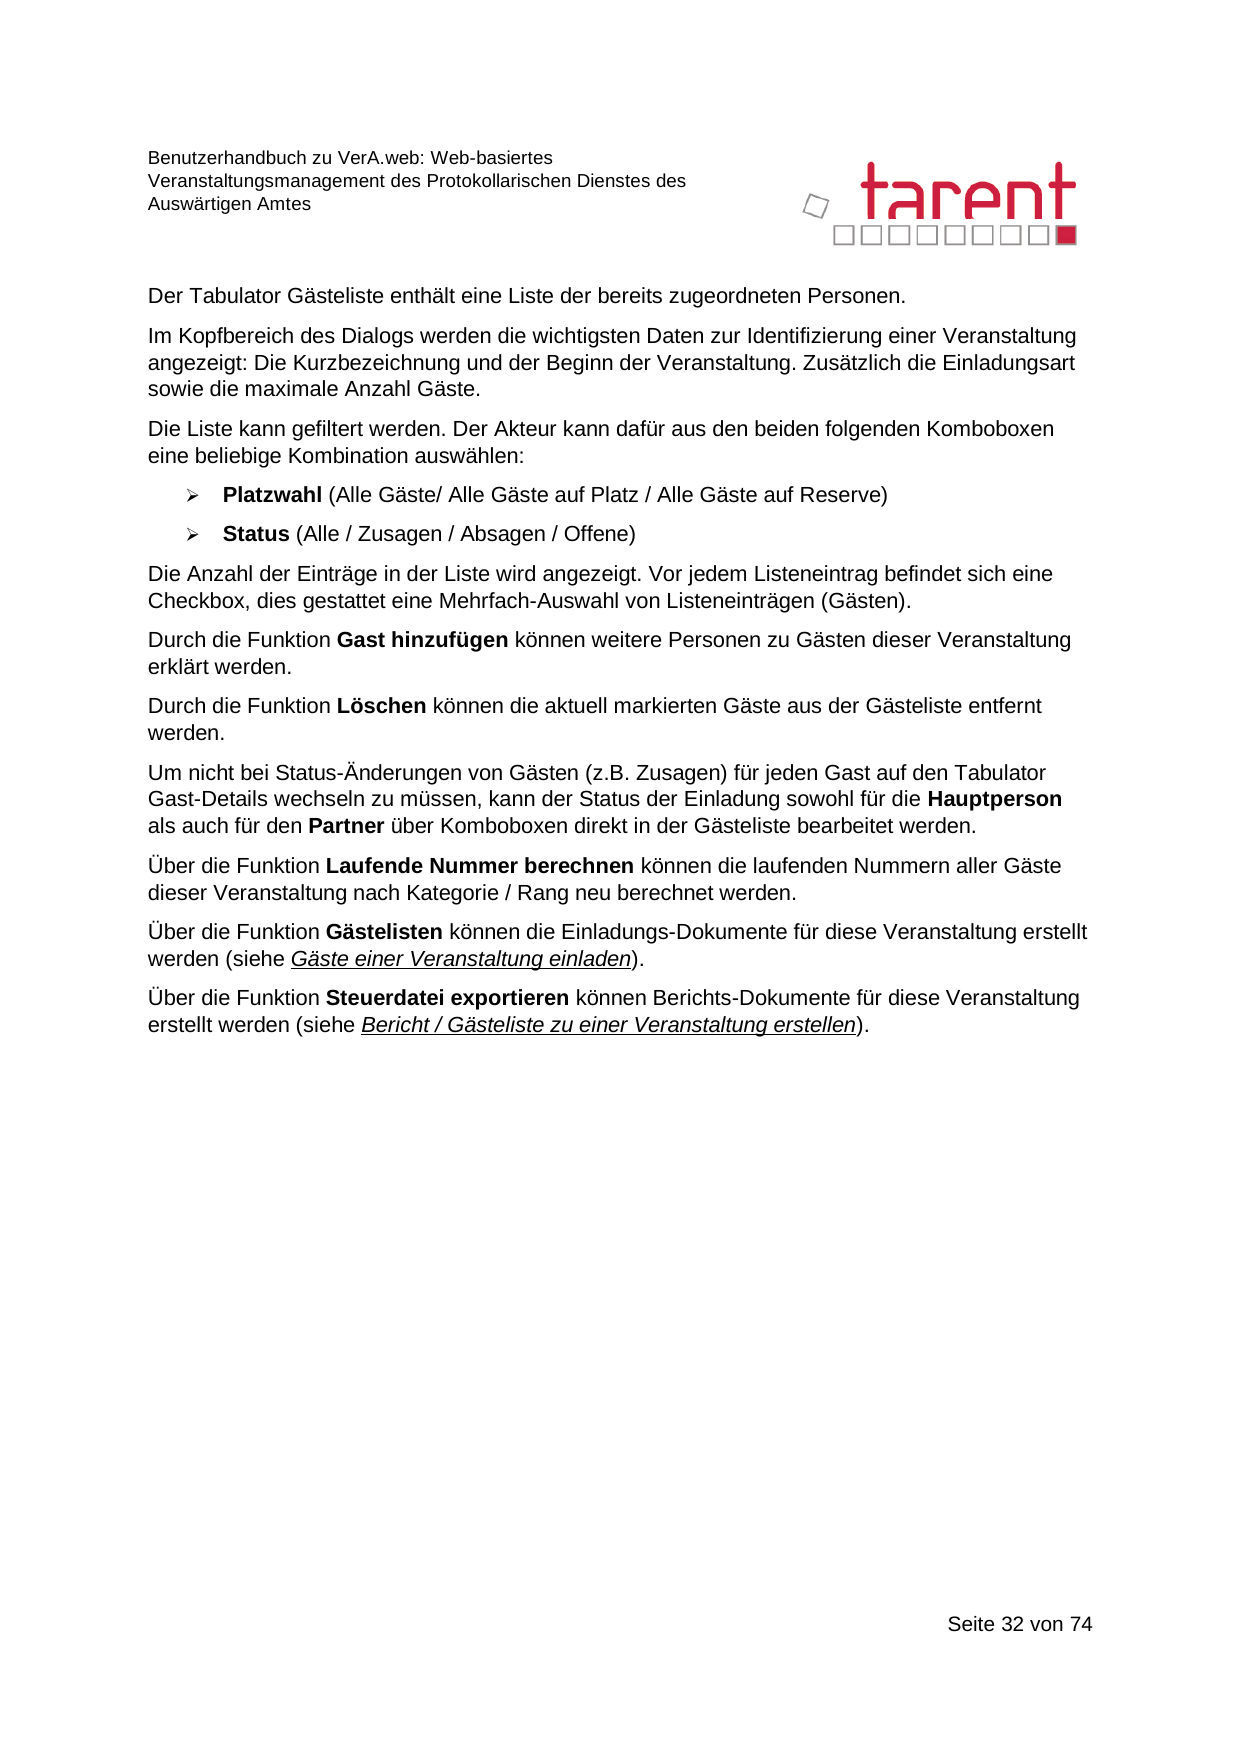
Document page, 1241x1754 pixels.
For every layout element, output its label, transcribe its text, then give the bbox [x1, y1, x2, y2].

list Status (Alle / Zusagen / Absagen / Offene) [185, 522, 1092, 546]
text Die Anzahl der Einträge in der Liste wird angezeigt. Vor jedem Listeneintrag befindet sich eine Checkbox, dies gestattet eine Mehrfach-Auswahl von Listeneinträgen (Gästen). [148, 561, 1092, 613]
list Platzwahl (Alle Gäste/ Alle Gäste auf Platz / Alle Gäste auf Reserve) [185, 482, 1092, 507]
picture [790, 151, 1091, 255]
text Über die Funktion Gästelisten können die Einladungs-Dokumente für diese Veranstaltung erstellt werden (siehe Gäste einer Veranstaltung einladen). [148, 919, 1092, 971]
text Um nicht bei Status-Änderungen von Gästen (z.B. Zusagen) für jeden Gast auf den Tabulator Gast-Details wechseln zu müssen, kann der Status der Einladung sowohl für die Hauptperson als auch für den Partner über Komboboxen direkt in der Gästeliste bearbeitet werden. [148, 760, 1092, 838]
text Über die Funktion Laufende Nummer berechnen können die laufenden Nummern aller Gäste dieser Veranstaltung nach Kategorie / Rang neu berechnet werden. [148, 853, 1092, 904]
text Der Tabulator Gästeliste enthält eine Liste der bereits zugeordneten Personen. [148, 284, 1092, 308]
text Über die Funktion Steuerdatei exportieren können Berichts-Dokumente für diese Veranstaltung erstellt werden (siehe Bericht / Gästeliste zu einer Veranstaltung erstellen). [148, 986, 1092, 1037]
text Im Kopfbereich des Dialogs werden die wichtigsten Daten zur Identifizierung einer Veranstaltung angezeigt: Die Kurzbezeichnung und der Beginn der Veranstaltung. Zusätzlich die Einladungsart sowie die maximale Anzahl Gäste. [148, 323, 1092, 401]
text Durch die Funktion Löschen können die aktuell markierten Gäste aus der Gästeliste entfernt werden. [148, 694, 1092, 745]
text Durch die Funktion Gast hinzufügen können weitere Personen zu Gästen dieser Veranstaltung erklärt werden. [148, 627, 1092, 679]
text Die Liste kann gefiltert werden. Der Akteur kann dafür aus den beiden folgenden Komboboxen eine beliebige Kombination auswählen: [148, 416, 1092, 468]
